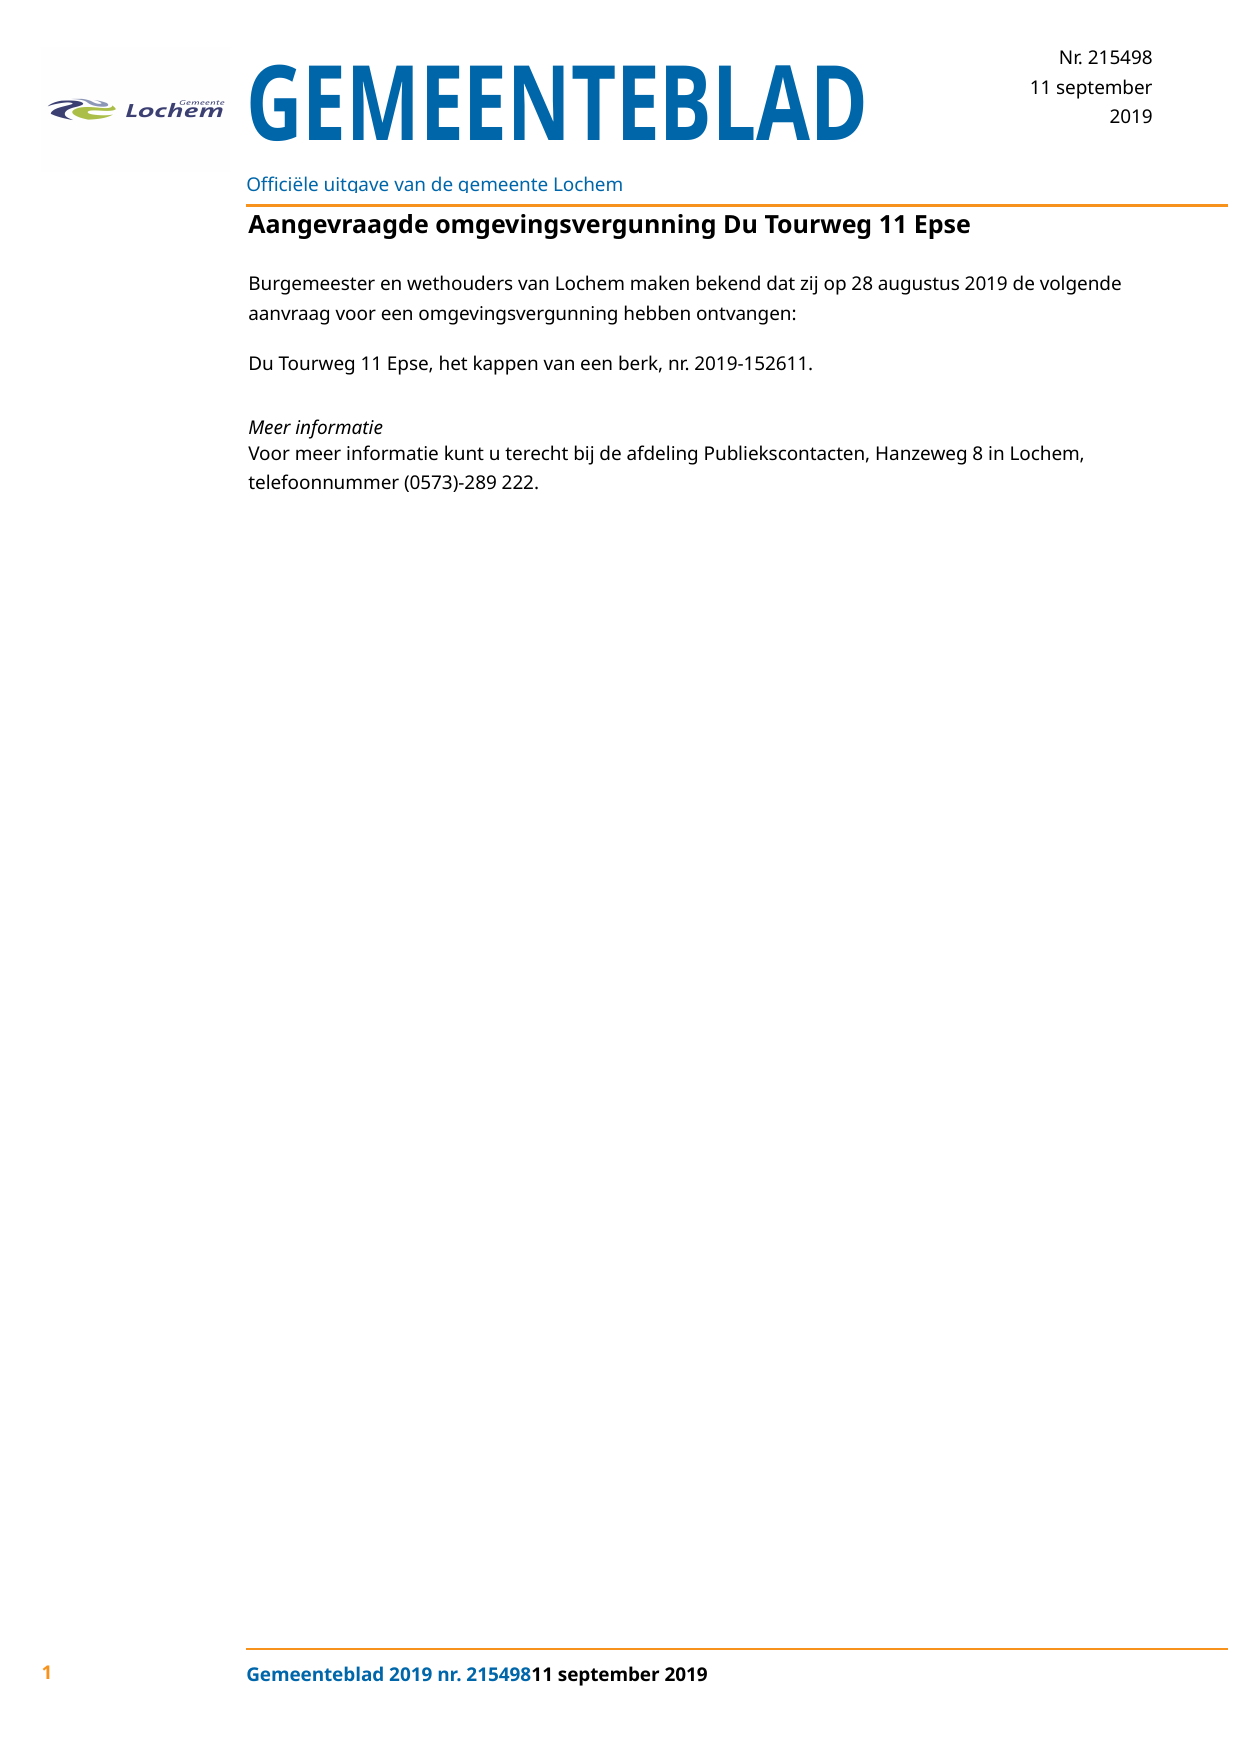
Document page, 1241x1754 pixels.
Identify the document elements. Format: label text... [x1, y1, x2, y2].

text Du Tourweg 11 Epse, het kappen van een berk, nr. 2019-152611. [248, 350, 1152, 376]
text Meer informatie [248, 414, 1152, 440]
text Burgemeester en wethouders van Lochem maken bekend dat zij op 28 augustus 2019 de volgende aanvraag voor een omgevingsvergunning hebben ontvangen: [248, 270, 1152, 326]
text Aangevraagde omgevingsvergunning Du Tourweg 11 Epse [248, 207, 1152, 241]
picture [41, 47, 231, 172]
text Voor meer informatie kunt u terecht bij de afdeling Publiekscontacten, Hanzeweg 8 in Lochem, telefoonnummer (0573)-289 222. [248, 440, 1152, 495]
